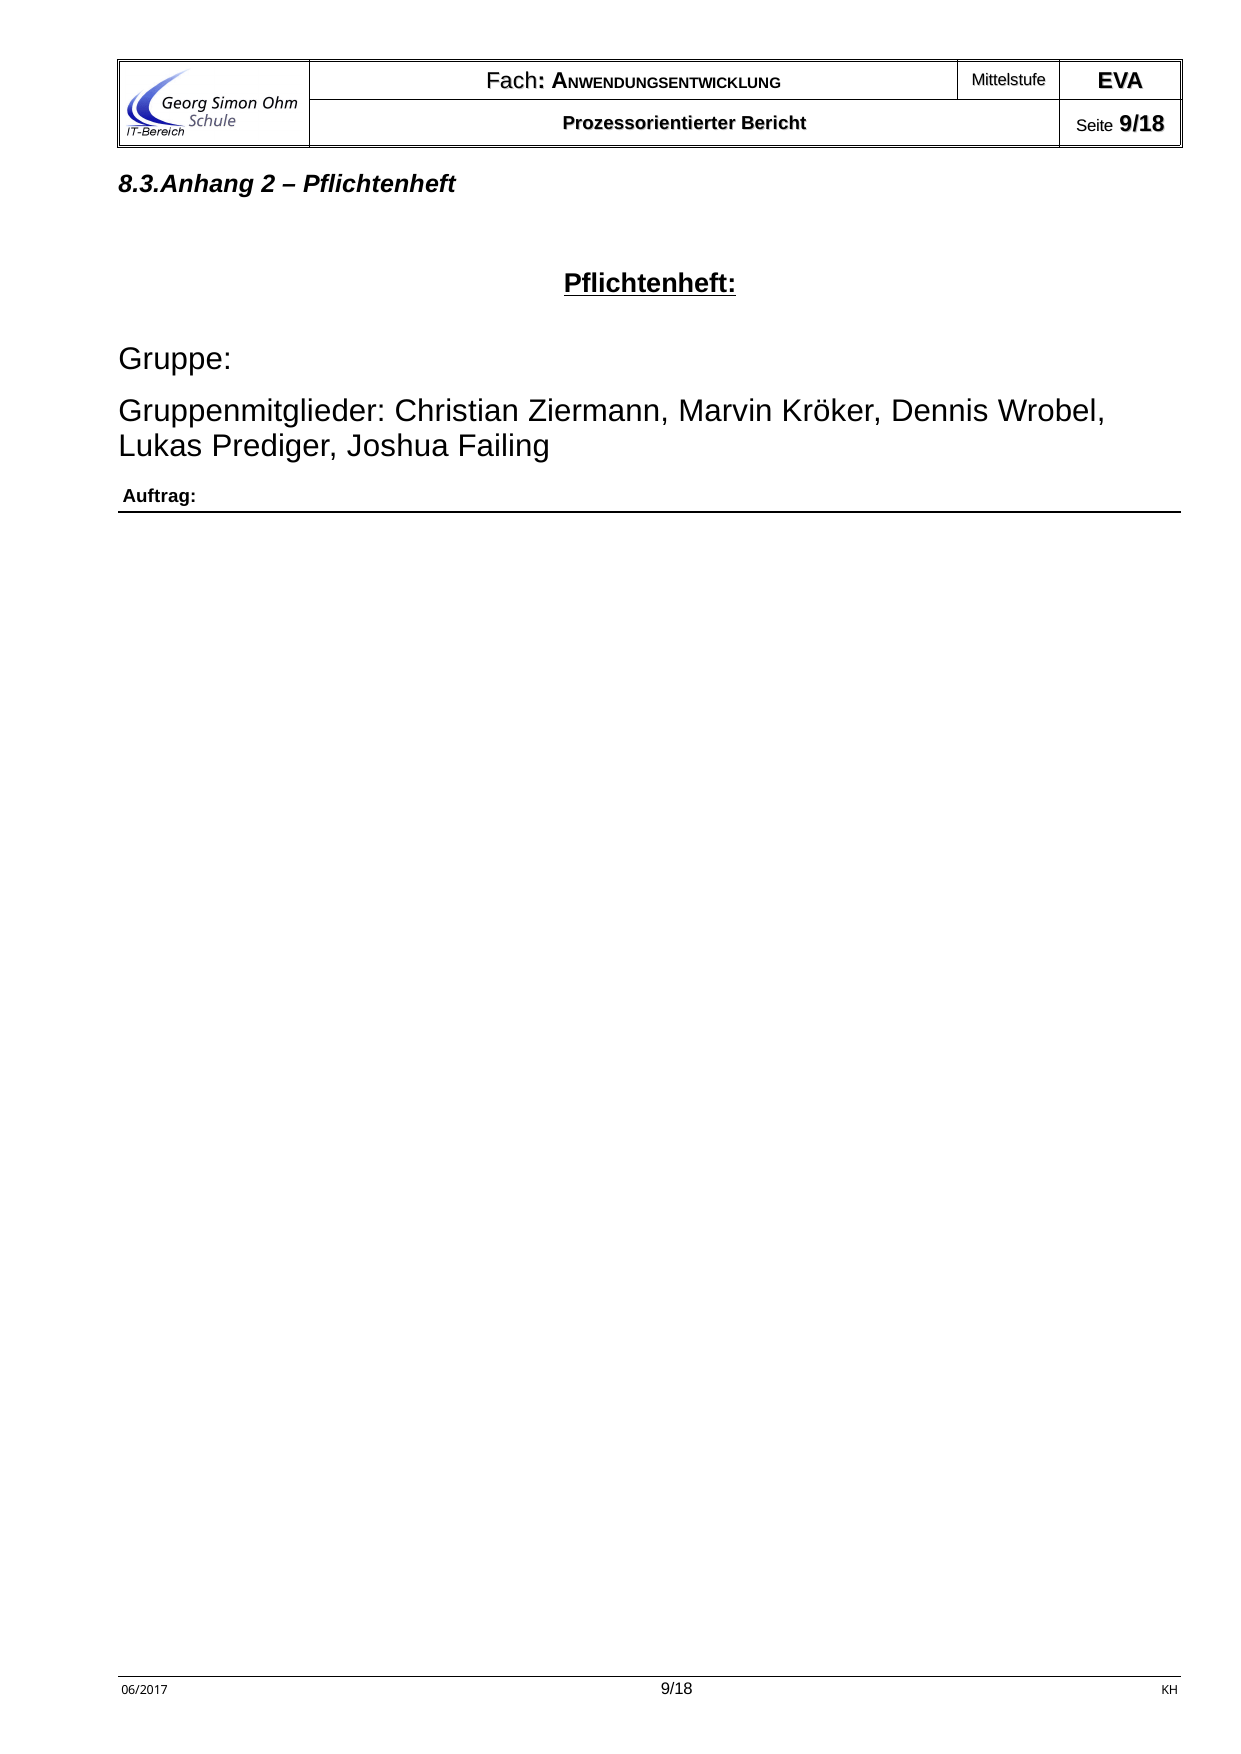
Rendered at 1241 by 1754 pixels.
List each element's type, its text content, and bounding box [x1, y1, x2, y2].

text Auftrag: [118, 481, 1181, 511]
text Gruppenmitglieder: Christian Ziermann, Marvin Kröker, Dennis Wrobel, Lukas Prediger, Joshua Failing [118, 393, 1181, 463]
subtitle Anhang 2 – Pflichtenheft [118, 170, 1181, 198]
text Pflichtenheft: [118, 268, 1181, 298]
picture [125, 67, 303, 140]
text Gruppe: [118, 341, 1181, 376]
